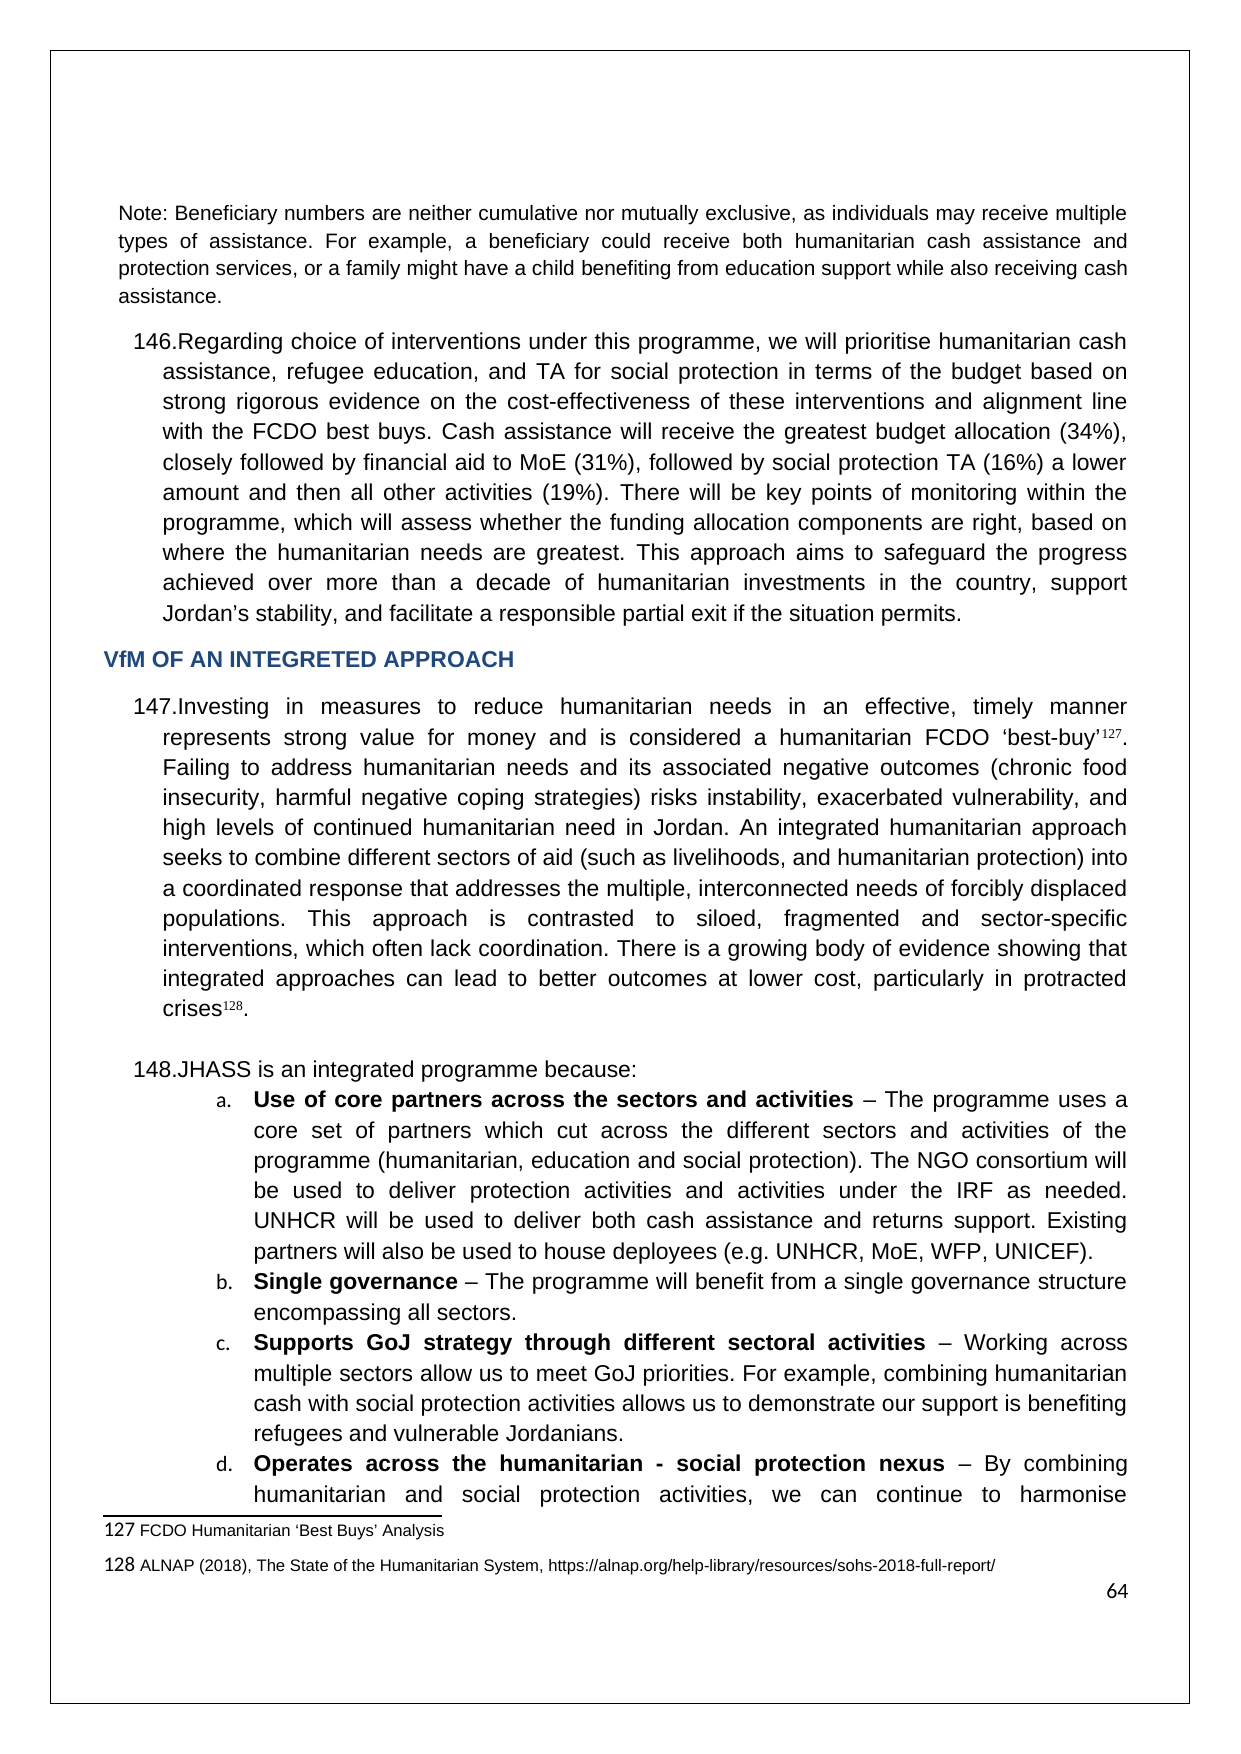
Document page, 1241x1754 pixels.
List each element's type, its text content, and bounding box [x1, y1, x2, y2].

text VfM OF AN INTEGRETED APPROACH [103, 646, 1128, 673]
list FCDO Humanitarian ‘Best Buys’ Analysis [103, 1516, 1128, 1542]
list Use of core partners across the sectors and activities – The programme uses a core set of partners which cut across the different sectors and activities of the programme (humanitarian, education and social protection). The NGO consortium will be used to deliver protection activities and activities under the IRF as needed. UNHCR will be used to deliver both cash assistance and returns support. Existing partners will also be used to house deployees (e.g. UNHCR, MoE, WFP, UNICEF). [216, 1086, 1128, 1264]
list JHASS is an integrated programme because: [133, 1056, 1128, 1082]
text Note: Beneficiary numbers are neither cumulative nor mutually exclusive, as individuals may receive multiple types of assistance. For example, a beneficiary could receive both humanitarian cash assistance and protection services, or a family might have a child benefiting from education support while also receiving cash assistance. [118, 201, 1128, 307]
list Operates across the humanitarian - social protection nexus – By combining humanitarian and social protection activities, we can continue to harmonise [216, 1450, 1128, 1507]
list Supports GoJ strategy through different sectoral activities – Working across multiple sectors allow us to meet GoJ priorities. For example, combining humanitarian cash with social protection activities allows us to demonstrate our support is benefiting refugees and vulnerable Jordanians. [216, 1329, 1128, 1446]
list Investing in measures to reduce humanitarian needs in an effective, timely manner represents strong value for money and is considered a humanitarian FCDO ‘best-buy’. Failing to address humanitarian needs and its associated negative outcomes (chronic food insecurity, harmful negative coping strategies) risks instability, exacerbated vulnerability, and high levels of continued humanitarian need in Jordan. An integrated humanitarian approach seeks to combine different sectors of aid (such as livelihoods, and humanitarian protection) into a coordinated response that addresses the multiple, interconnected needs of forcibly displaced populations. This approach is contrasted to siloed, fragmented and sector-specific interventions, which often lack coordination. There is a growing body of evidence showing that integrated approaches can lead to better outcomes at lower cost, particularly in protracted crises. [133, 693, 1128, 1022]
list Single governance – The programme will benefit from a single governance structure encompassing all sectors. [216, 1268, 1128, 1325]
list Regarding choice of interventions under this programme, we will prioritise humanitarian cash assistance, refugee education, and TA for social protection in terms of the budget based on strong rigorous evidence on the cost-effectiveness of these interventions and alignment line with the FCDO best buys. Cash assistance will receive the greatest budget allocation (34%), closely followed by financial aid to MoE (31%), followed by social protection TA (16%) a lower amount and then all other activities (19%). There will be key points of monitoring within the programme, which will assess whether the funding allocation components are right, based on where the humanitarian needs are greatest. This approach aims to safeguard the progress achieved over more than a decade of humanitarian investments in the country, support Jordan’s stability, and facilitate a responsible partial exit if the situation permits. [133, 328, 1128, 626]
list ALNAP (2018), The State of the Humanitarian System, https://alnap.org/help-library/resources/sohs-2018-full-report/ [103, 1552, 1128, 1577]
